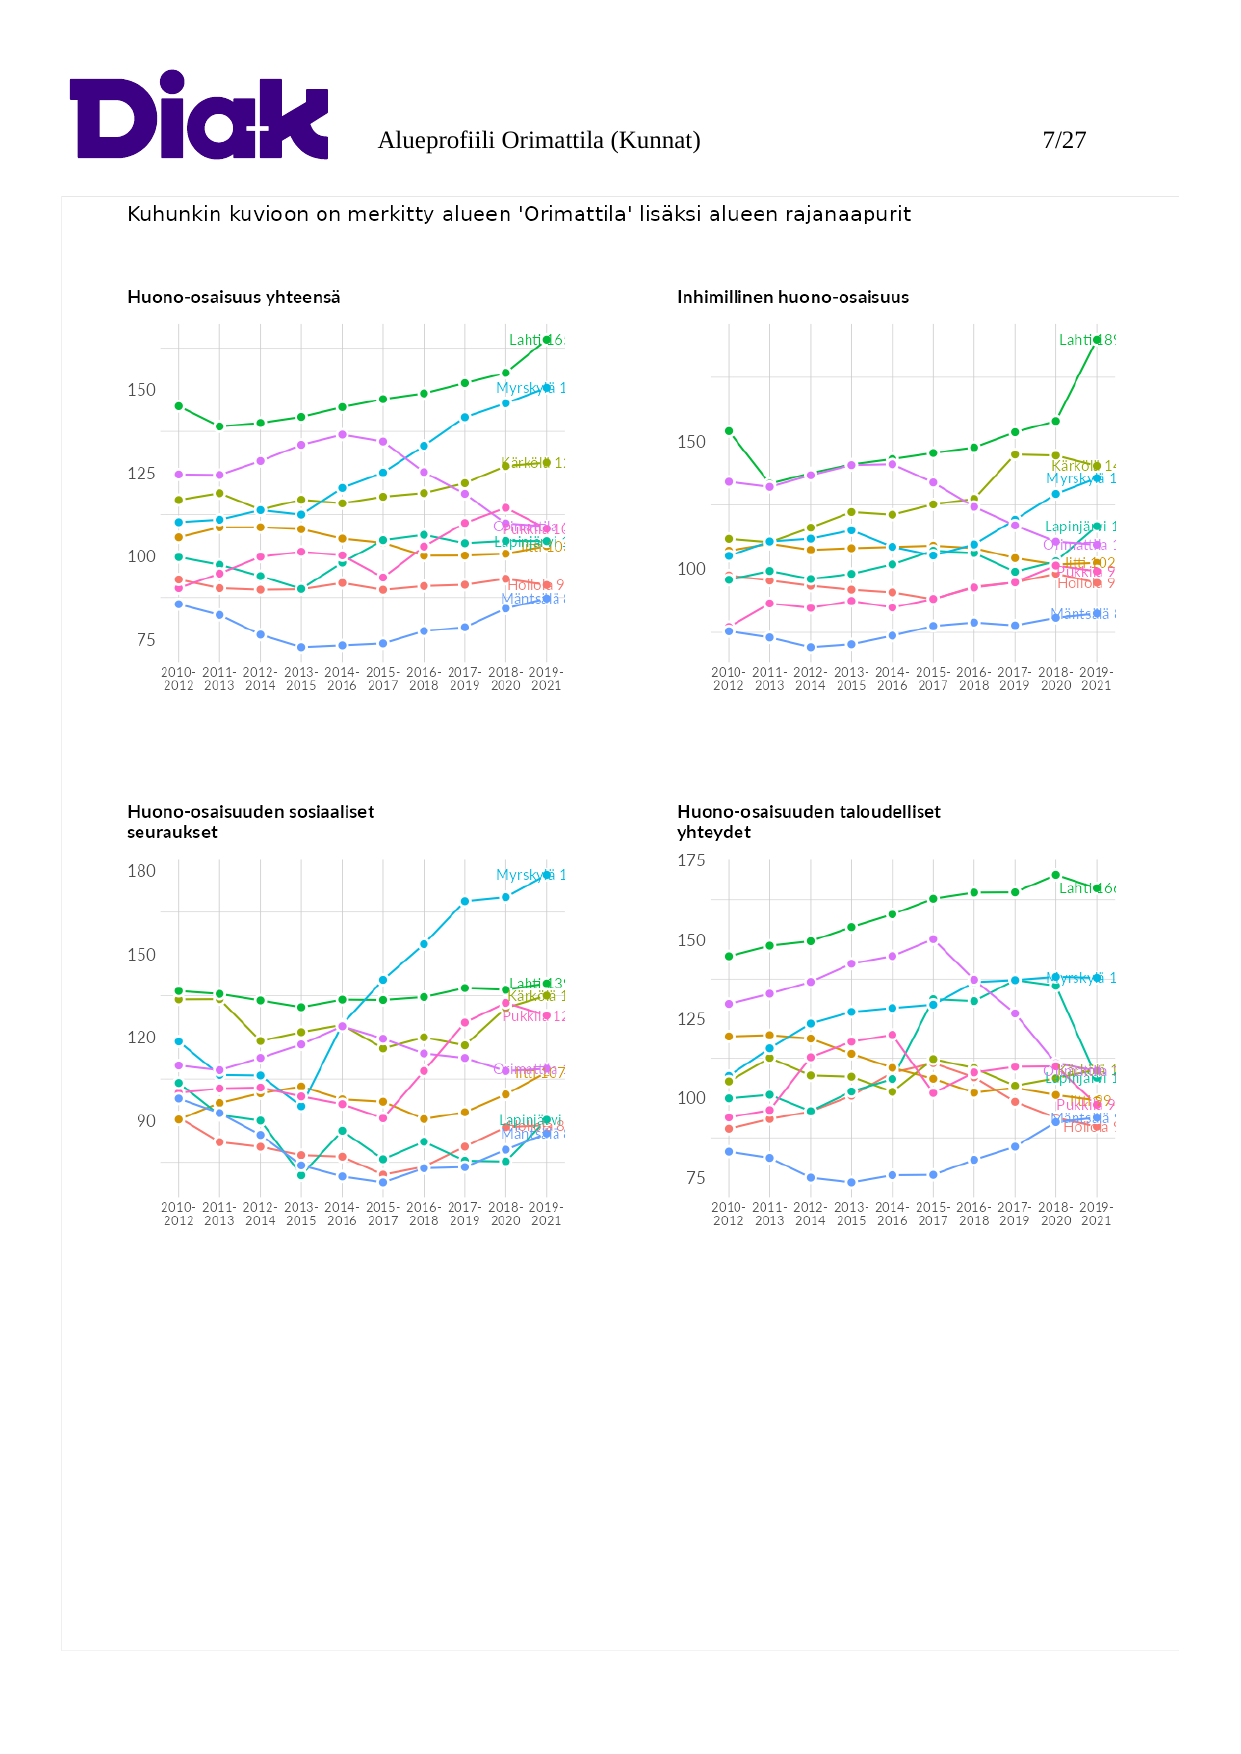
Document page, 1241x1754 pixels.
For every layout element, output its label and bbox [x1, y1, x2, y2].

picture [61, 196, 1179, 1651]
